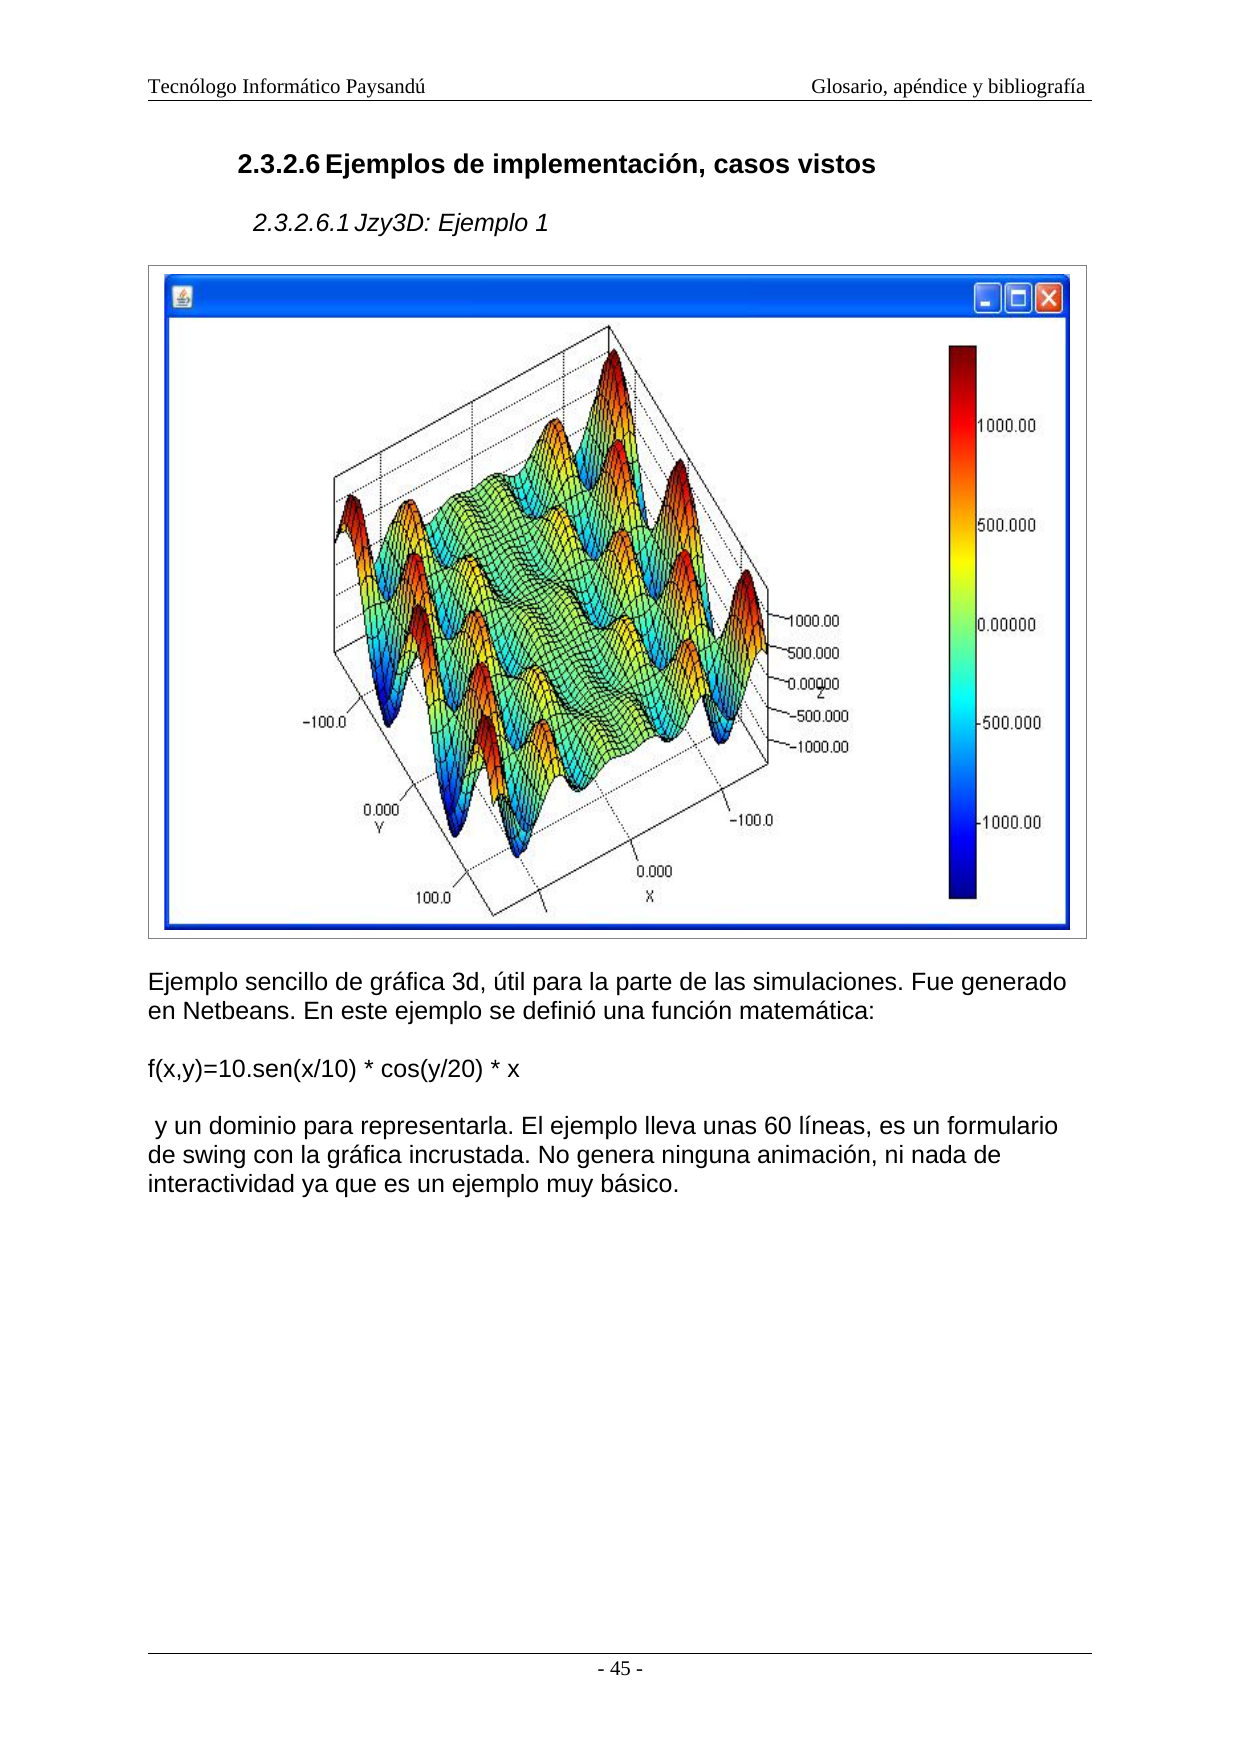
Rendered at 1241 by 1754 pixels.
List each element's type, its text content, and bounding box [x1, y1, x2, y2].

subtitle Ejemplos de implementación, casos vistos [237, 148, 1092, 179]
text y un dominio para representarla. El ejemplo lleva unas 60 líneas, es un formulario de swing con la gráfica incrustada. No genera ninguna animación, ni nada de interactividad ya que es un ejemplo muy básico. [148, 1111, 1092, 1197]
text f(x,y)=10.sen(x/10) * cos(y/20) * x [148, 1054, 1092, 1082]
subtitle Jzy3D: Ejemplo 1 [253, 208, 1092, 236]
picture [164, 274, 1070, 930]
text Ejemplo sencillo de gráfica 3d, útil para la parte de las simulaciones. Fue generado en Netbeans. En este ejemplo se definió una función matemática: [148, 967, 1092, 1025]
